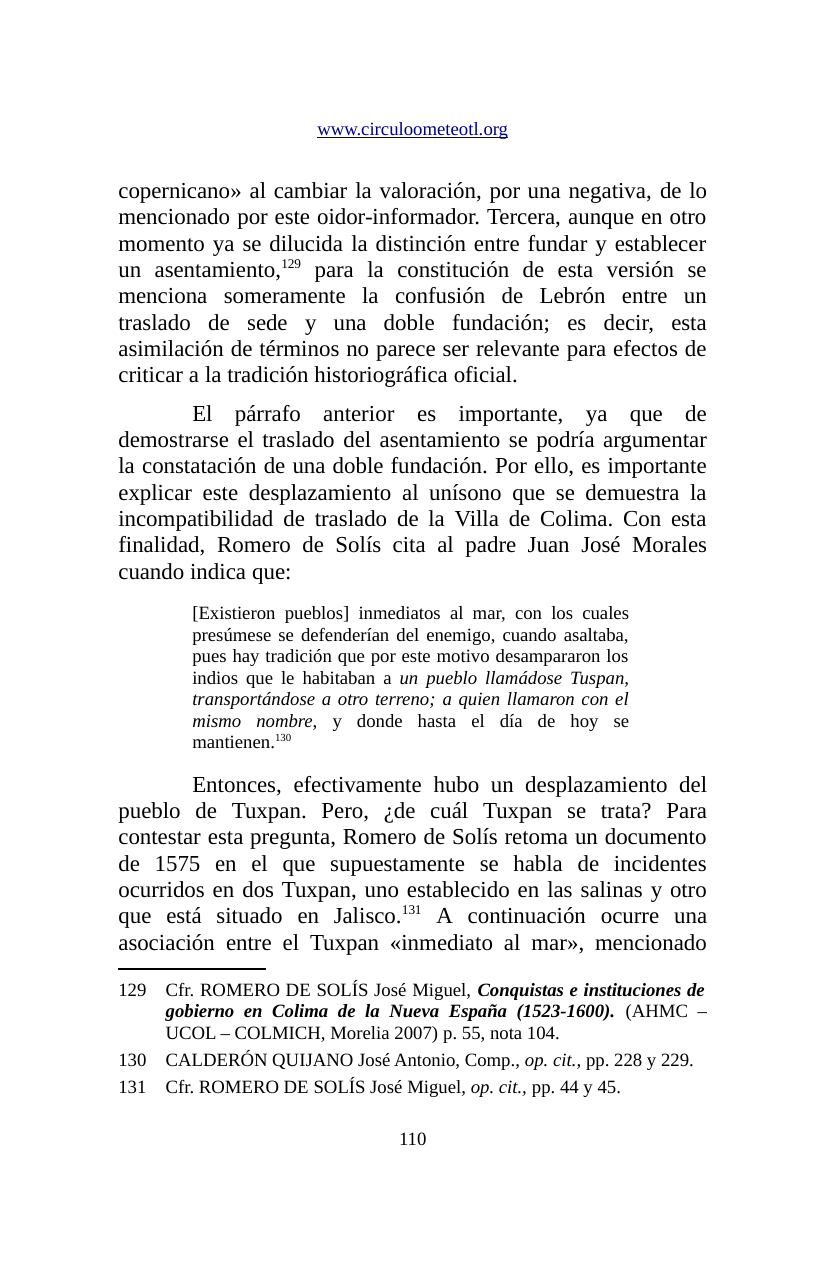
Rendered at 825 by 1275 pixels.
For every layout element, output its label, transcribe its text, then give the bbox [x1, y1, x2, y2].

text Entonces, efectivamente hubo un desplazamiento del pueblo de Tuxpan. Pero, ¿de cuál Tuxpan se trata? Para contestar esta pregunta, Romero de Solís retoma un documento de 1575 en el que supuestamente se habla de incidentes ocurridos en dos Tuxpan, uno establecido en las salinas y otro que está situado en Jalisco. A continuación ocurre una asociación entre el Tuxpan «inmediato al mar», mencionado [118, 771, 707, 955]
text El párrafo anterior es importante, ya que de demostrarse el traslado del asentamiento se podría argumentar la constatación de una doble fundación. Por ello, es importante explicar este desplazamiento al unísono que se demuestra la incompatibilidad de traslado de la Villa de Colima. Con esta finalidad, Romero de Solís cita al padre Juan José Morales cuando indica que: [118, 400, 707, 584]
text CALDERÓN QUIJANO José Antonio, Comp., op. cit., pp. 228 y 229. [118, 1049, 707, 1071]
text copernicano» al cambiar la valoración, por una negativa, de lo mencionado por este oidor-informador. Tercera, aunque en otro momento ya se dilucida la distinción entre fundar y establecer un asentamiento, para la constitución de esta versión se menciona someramente la confusión de Lebrón entre un traslado de sede y una doble fundación; es decir, esta asimilación de términos no parece ser relevante para efectos de criticar a la tradición historiográfica oficial. [118, 177, 707, 388]
text [Existieron pueblos] inmediatos al mar, con los cuales presúmese se defenderían del enemigo, cuando asaltaba, pues hay tradición que por este motivo desampararon los indios que le habitaban a un pueblo llamádose Tuspan, transportándose a otro terreno; a quien llamaron con el mismo nombre, y donde hasta el día de hoy se mantienen. [192, 602, 629, 753]
text Cfr. ROMERO DE SOLÍS José Miguel, Conquistas e instituciones de gobierno en Colima de la Nueva España (1523-1600). (AHMC – UCOL – COLMICH, Morelia 2007) p. 55, nota 104. [118, 978, 707, 1043]
text Cfr. ROMERO DE SOLÍS José Miguel, op. cit., pp. 44 y 45. [118, 1076, 707, 1098]
